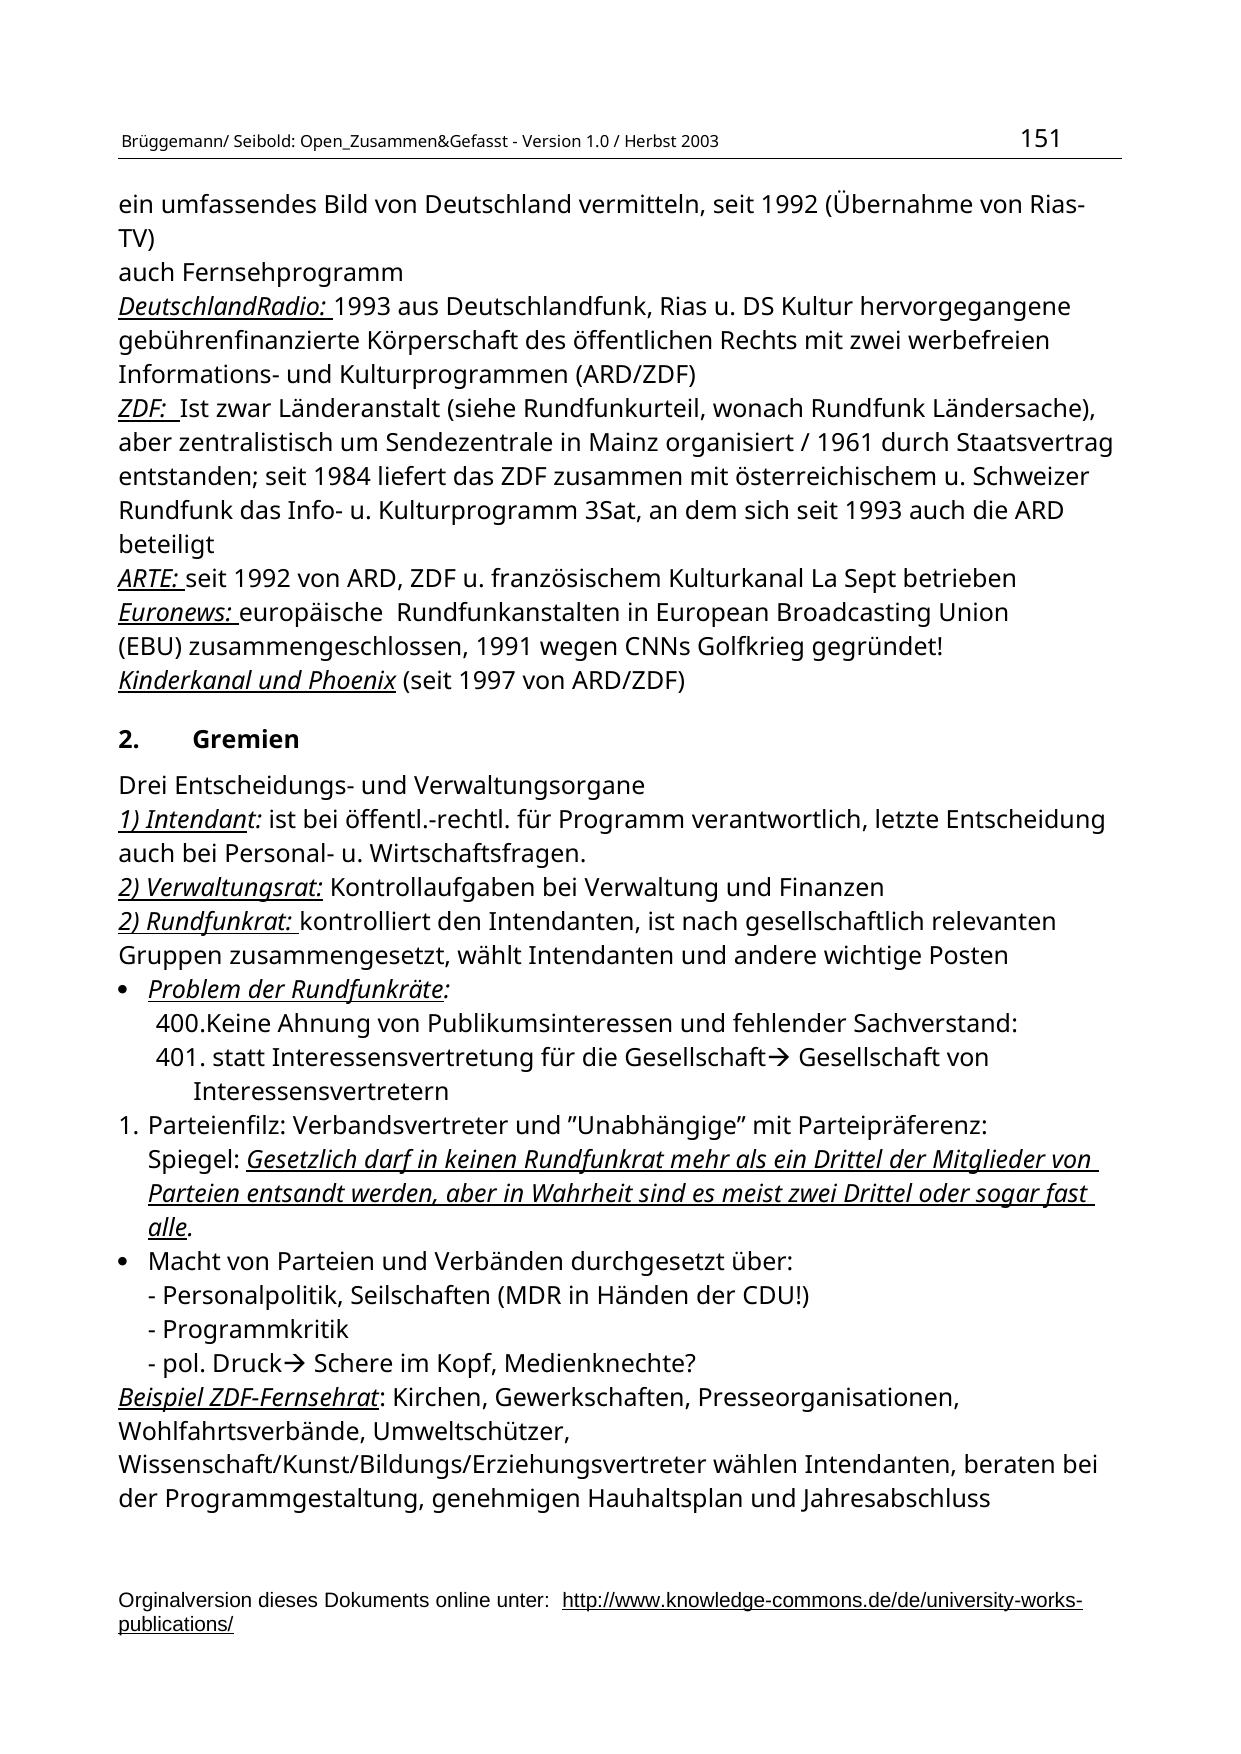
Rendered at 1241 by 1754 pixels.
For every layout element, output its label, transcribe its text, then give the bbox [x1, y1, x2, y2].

text ARTE: seit 1992 von ARD, ZDF u. französischem Kulturkanal La Sept betrieben [118, 561, 1122, 595]
text gebührenfinanzierte Körperschaft des öffentlichen Rechts mit zwei werbefreien Informations- und Kulturprogrammen (ARD/ZDF) [118, 323, 1122, 391]
list Macht von Parteien und Verbänden durchgesetzt über: [118, 1244, 1122, 1278]
list statt Interessensvertretung für die Gesellschaft Gesellschaft von Interessensvertretern [156, 1040, 1122, 1108]
text Euronews: europäische Rundfunkanstalten in European Broadcasting Union [118, 595, 1122, 629]
list Problem der Rundfunkräte: [118, 972, 1122, 1006]
text Drei Entscheidungs- und Verwaltungsorgane [118, 768, 1122, 802]
text ZDF: Ist zwar Länderanstalt (siehe Rundfunkurteil, wonach Rundfunk Ländersache), aber zentralistisch um Sendezentrale in Mainz organisiert / 1961 durch Staatsvertrag entstanden; seit 1984 liefert das ZDF zusammen mit österreichischem u. Schweizer Rundfunk das Info- u. Kulturprogramm 3Sat, an dem sich seit 1993 auch die ARD beteiligt [118, 391, 1122, 561]
text DeutschlandRadio: 1993 aus Deutschlandfunk, Rias u. DS Kultur hervorgegangene [118, 289, 1122, 323]
text - Programmkritik [148, 1312, 1122, 1346]
text 2) Verwaltungsrat: Kontrollaufgaben bei Verwaltung und Finanzen [118, 870, 1122, 904]
list Keine Ahnung von Publikumsinteressen und fehlender Sachverstand: [156, 1006, 1122, 1040]
text Beispiel ZDF-Fernsehrat: Kirchen, Gewerkschaften, Presseorganisationen, Wohlfahrtsverbände, Umweltschützer, Wissenschaft/Kunst/Bildungs/Erziehungsvertreter wählen Intendanten, beraten bei der Programmgestaltung, genehmigen Hauhaltsplan und Jahresabschluss [118, 1379, 1122, 1515]
text Kinderkanal und Phoenix (seit 1997 von ARD/ZDF) [118, 663, 1122, 697]
list Parteienfilz: Verbandsvertreter und ”Unabhängige” mit Parteipräferenz: [118, 1108, 1122, 1142]
subtitle Gremien [118, 722, 1122, 756]
text - pol. Druck Schere im Kopf, Medienknechte? [148, 1346, 1122, 1379]
text auch Fernsehprogramm [118, 255, 1122, 289]
text 2) Rundfunkrat: kontrolliert den Intendanten, ist nach gesellschaftlich relevanten Gruppen zusammengesetzt, wählt Intendanten und andere wichtige Posten [118, 904, 1122, 972]
text ein umfassendes Bild von Deutschland vermitteln, seit 1992 (Übernahme von Rias-TV) [118, 187, 1122, 255]
text 1) Intendant: ist bei öffentl.-rechtl. für Programm verantwortlich, letzte Entscheidung auch bei Personal- u. Wirtschaftsfragen. [118, 802, 1122, 870]
text - Personalpolitik, Seilschaften (MDR in Händen der CDU!) [148, 1278, 1122, 1312]
text (EBU) zusammengeschlossen, 1991 wegen CNNs Golfkrieg gegründet! [118, 629, 1122, 663]
text Spiegel: Gesetzlich darf in keinen Rundfunkrat mehr als ein Drittel der Mitglieder von Parteien entsandt werden, aber in Wahrheit sind es meist zwei Drittel oder sogar fast alle. [148, 1142, 1122, 1244]
